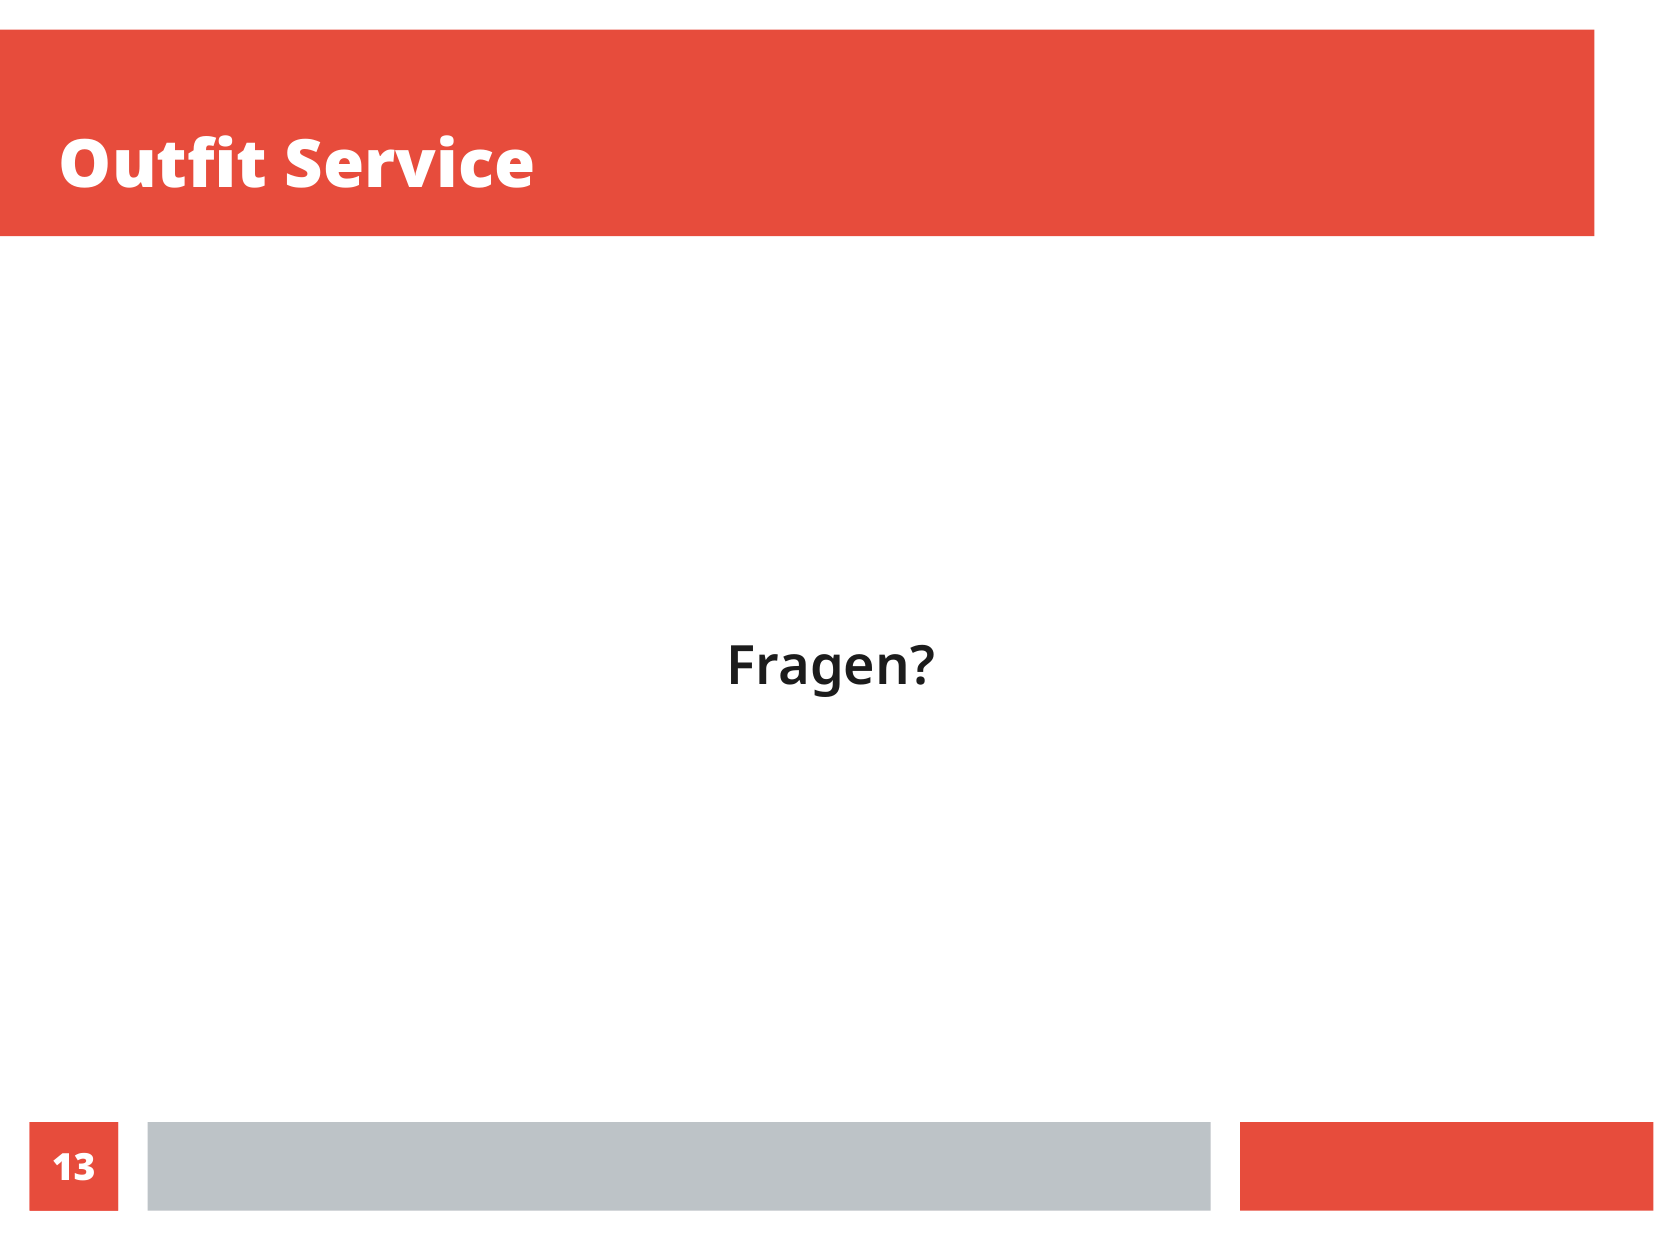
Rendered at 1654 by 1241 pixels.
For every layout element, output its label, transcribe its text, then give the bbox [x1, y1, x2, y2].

title Outfit Service [59, 59, 1595, 207]
text_box Fragen? [107, 444, 1555, 883]
